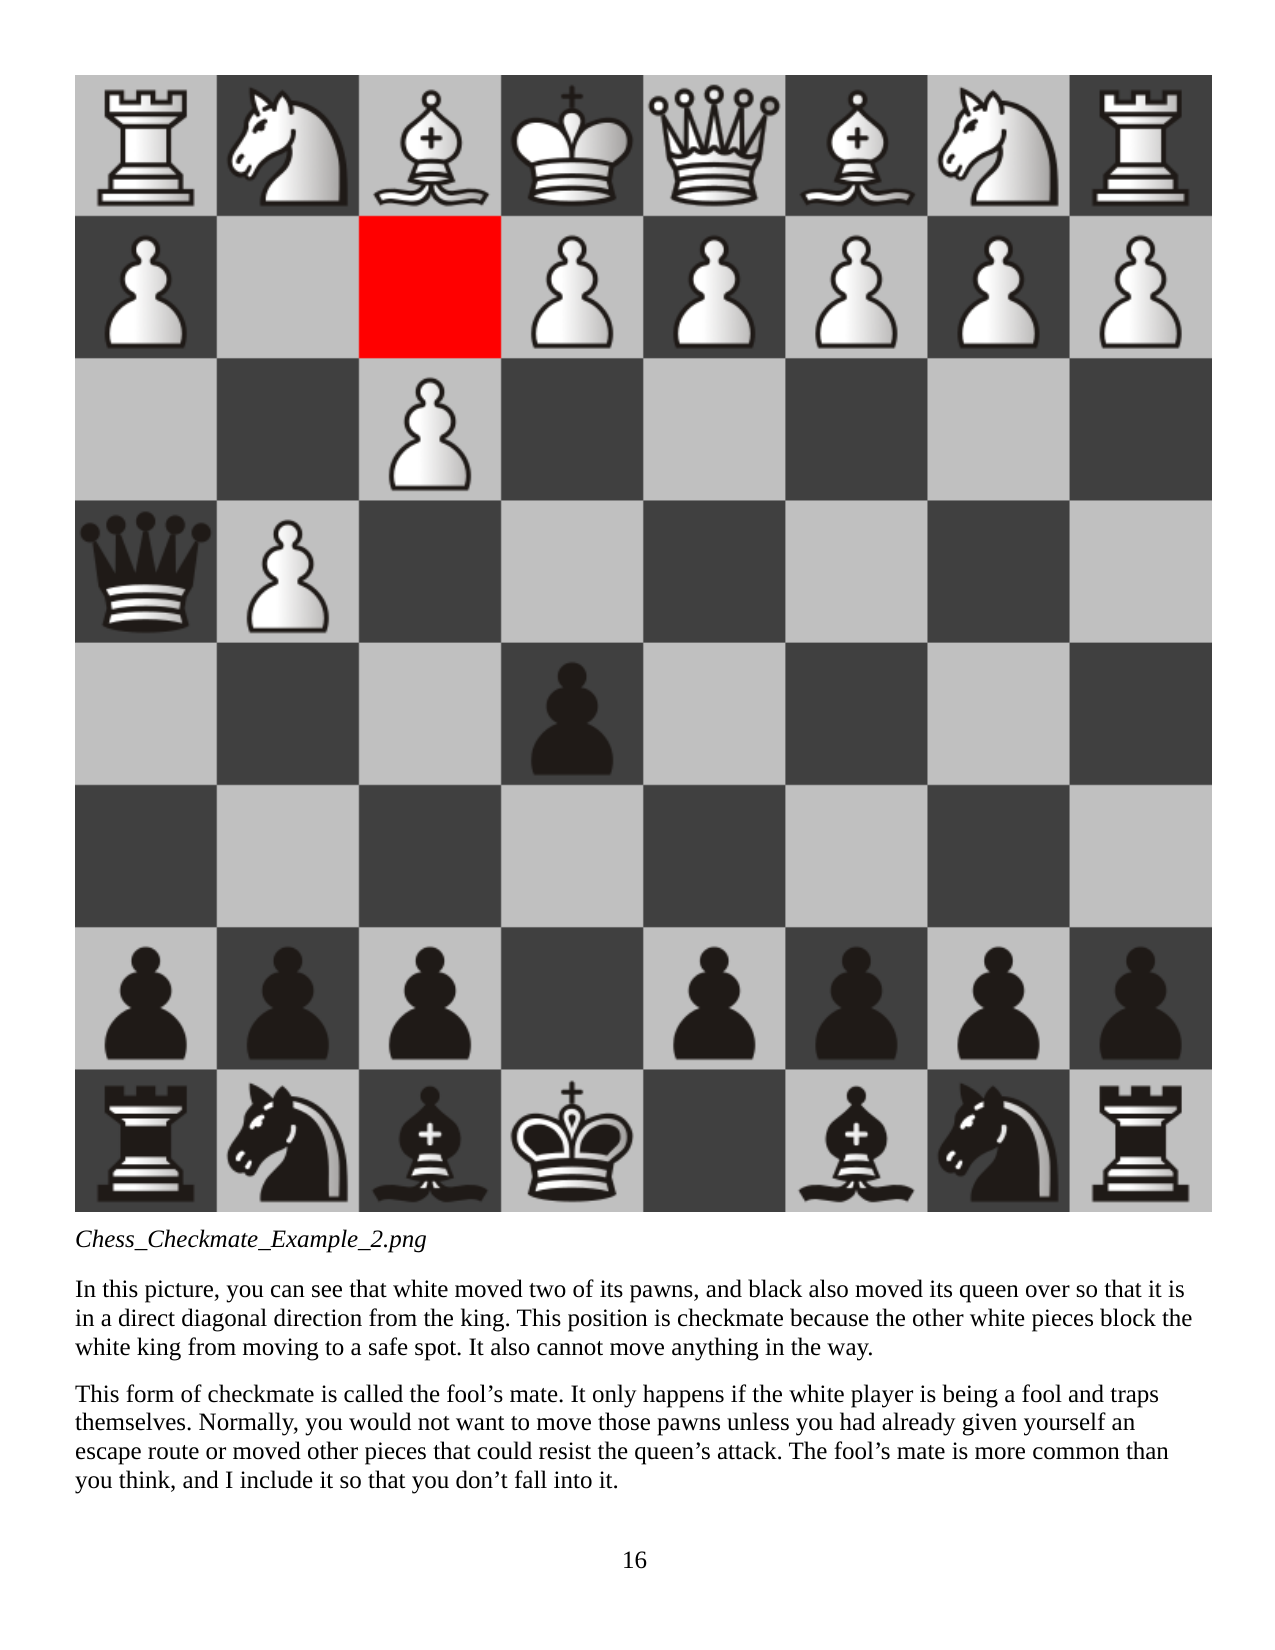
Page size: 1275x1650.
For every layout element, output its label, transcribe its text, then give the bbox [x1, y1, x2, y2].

text This form of checkmate is called the fool’s mate. It only happens if the white player is being a fool and traps themselves. Normally, you would not want to move those pawns unless you had already given yourself an escape route or moved other pieces that could resist the queen’s attack. The fool’s mate is more common than you think, and I include it so that you don’t fall into it. [75, 1379, 1200, 1494]
picture [75, 75, 1212, 1212]
text Chess_Checkmate_Example_2.png [75, 1224, 1200, 1253]
text In this picture, you can see that white moved two of its pawns, and black also moved its queen over so that it is in a direct diagonal direction from the king. This position is checkmate because the other white pieces block the white king from moving to a safe spot. It also cannot move anything in the way. [75, 1274, 1200, 1361]
